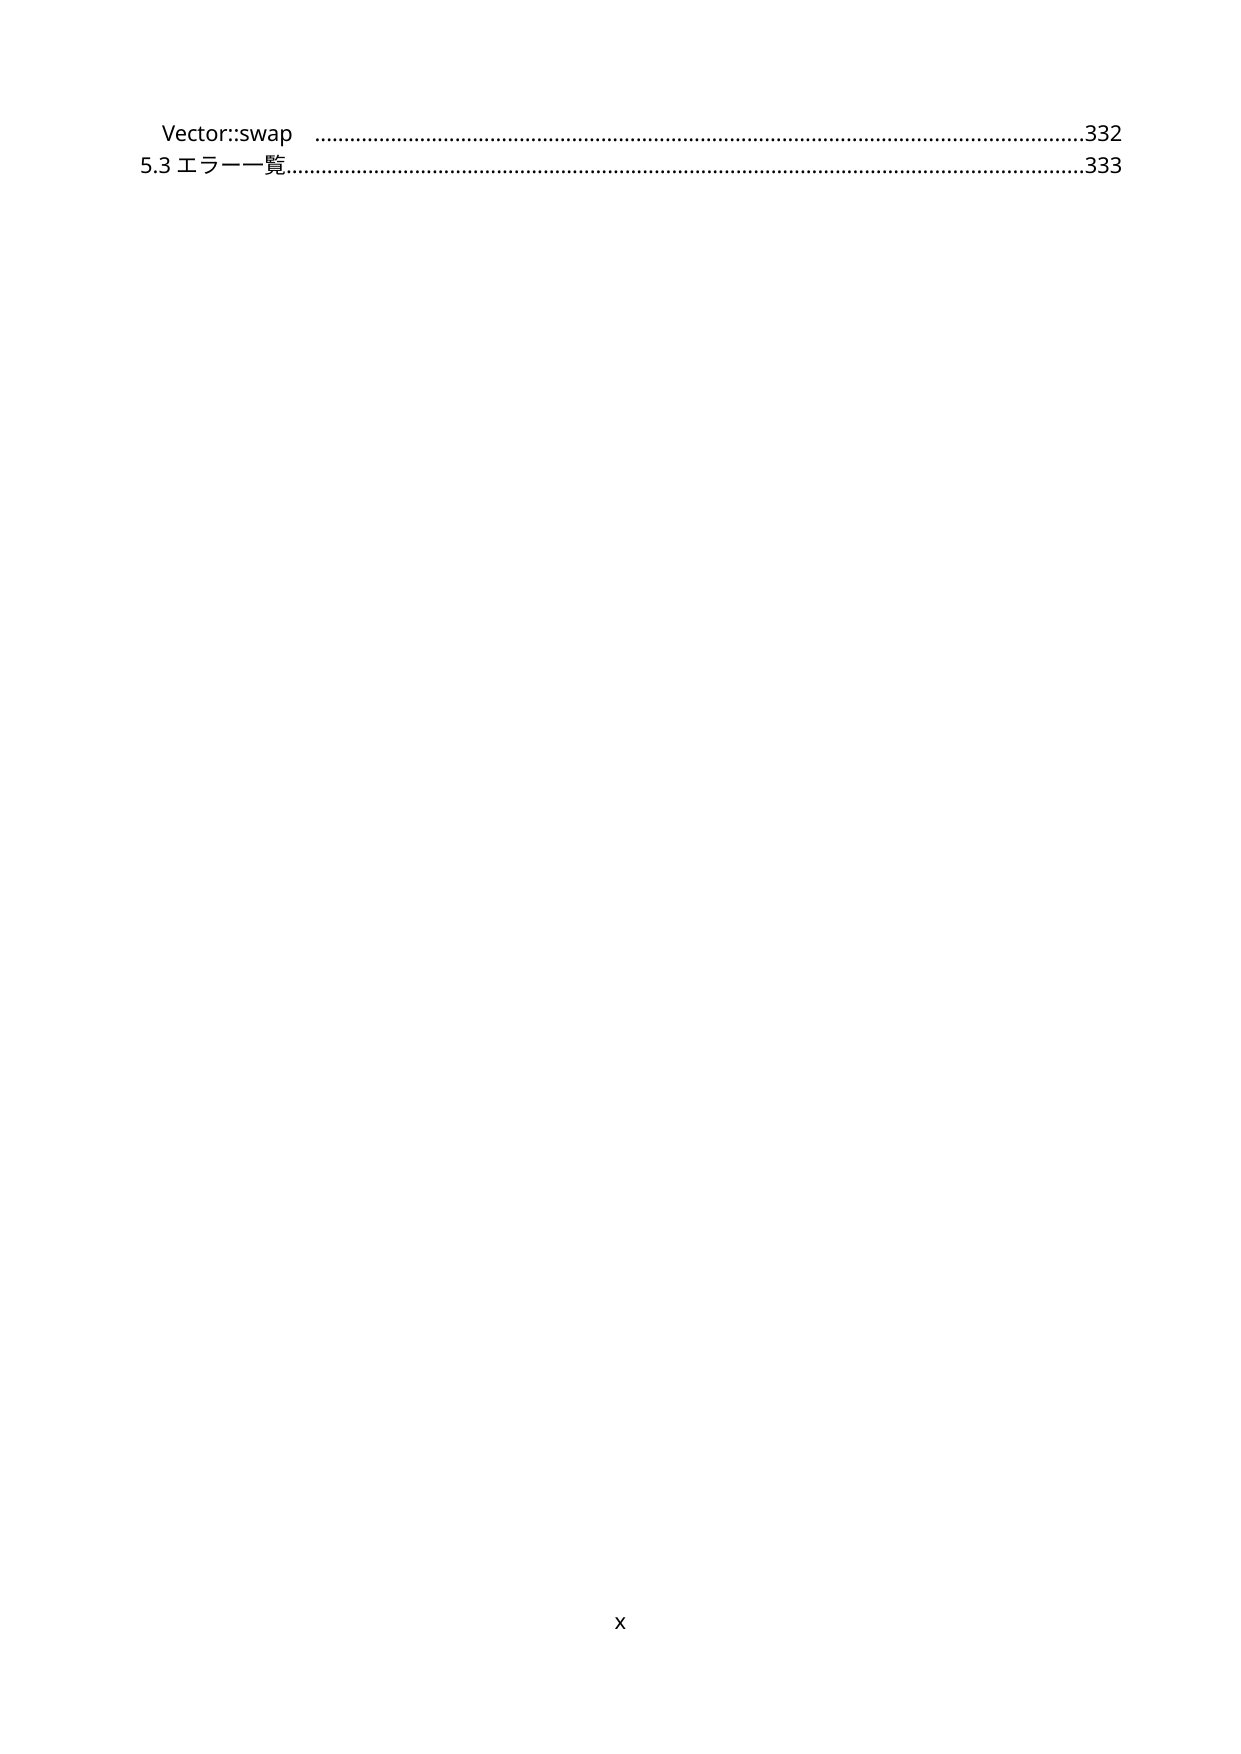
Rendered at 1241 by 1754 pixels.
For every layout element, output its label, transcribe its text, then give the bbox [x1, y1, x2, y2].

text 5.3 エラー一覧 333 [140, 148, 1122, 180]
text Vector::swap 332 [162, 118, 1122, 148]
